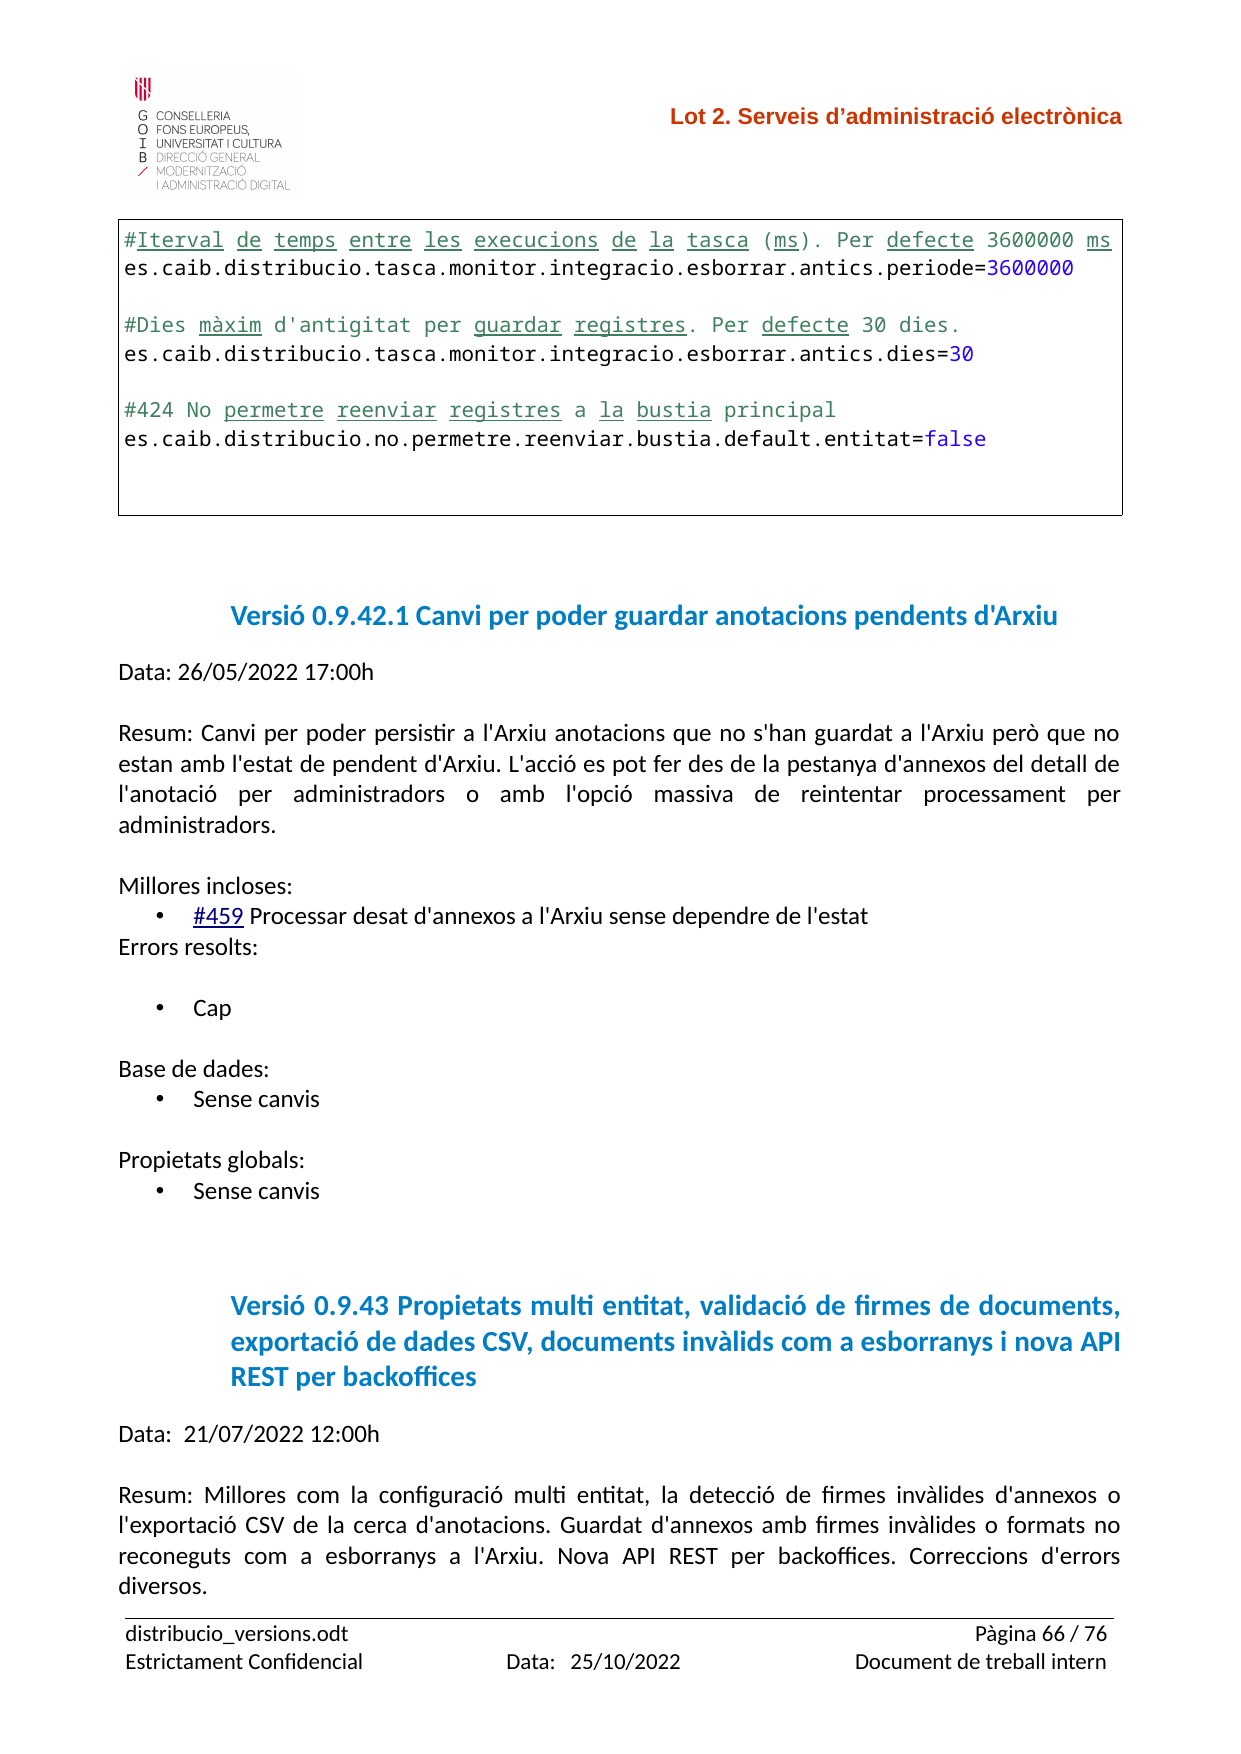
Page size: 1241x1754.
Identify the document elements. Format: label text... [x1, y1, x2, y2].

text Errors resolts: [118, 931, 1122, 961]
subtitle Versió 0.9.42.1 Canvi per poder guardar anotacions pendents d'Arxiu [153, 597, 1122, 632]
list Sense canvis [156, 1175, 1122, 1206]
table_header #Iterval de temps entre les execucions de la tasca (ms). Per defecte 3600000 ms es.caib.distribucio.tasca.monitor.integracio.esborrar.antics.periode=3600000 #Dies màxim d'antigitat per guardar registres. Per defecte 30 dies. es.caib.distribucio.tasca.monitor.integracio.esborrar.antics.dies=30 #424 No permetre reenviar registres a la bustia principal es.caib.distribucio.no.permetre.reenviar.bustia.default.entitat=false [119, 220, 1122, 515]
list Cap [156, 992, 1122, 1022]
text Data: 21/07/2022 12:00h [118, 1418, 1122, 1448]
text Resum: Millores com la configuració multi entitat, la detecció de firmes invàlides d'annexos o l'exportació CSV de la cerca d'anotacions. Guardat d'annexos amb firmes invàlides o formats no reconeguts com a esborranys a l'Arxiu. Nova API REST per backoffices. Correccions d'errors diversos. [118, 1479, 1122, 1601]
text Base de dades: [118, 1053, 1122, 1083]
text Propietats globals: [118, 1144, 1122, 1175]
text Resum: Canvi per poder persistir a l'Arxiu anotacions que no s'han guardat a l'Arxiu però que no estan amb l'estat de pendent d'Arxiu. L'acció es pot fer des de la pestanya d'annexos del detall de l'anotació per administradors o amb l'opció massiva de reintentar processament per administradors. [118, 717, 1122, 839]
list Sense canvis [156, 1083, 1122, 1114]
list #459 Processar desat d'annexos a l'Arxiu sense dependre de l'estat [156, 900, 1122, 931]
text Data: 26/05/2022 17:00h [118, 656, 1122, 687]
picture [126, 70, 299, 197]
text Millores incloses: [118, 870, 1122, 900]
subtitle Versió 0.9.43 Propietats multi entitat, validació de firmes de documents, exportació de dades CSV, documents invàlids com a esborranys i nova API REST per backoffices [153, 1287, 1122, 1394]
